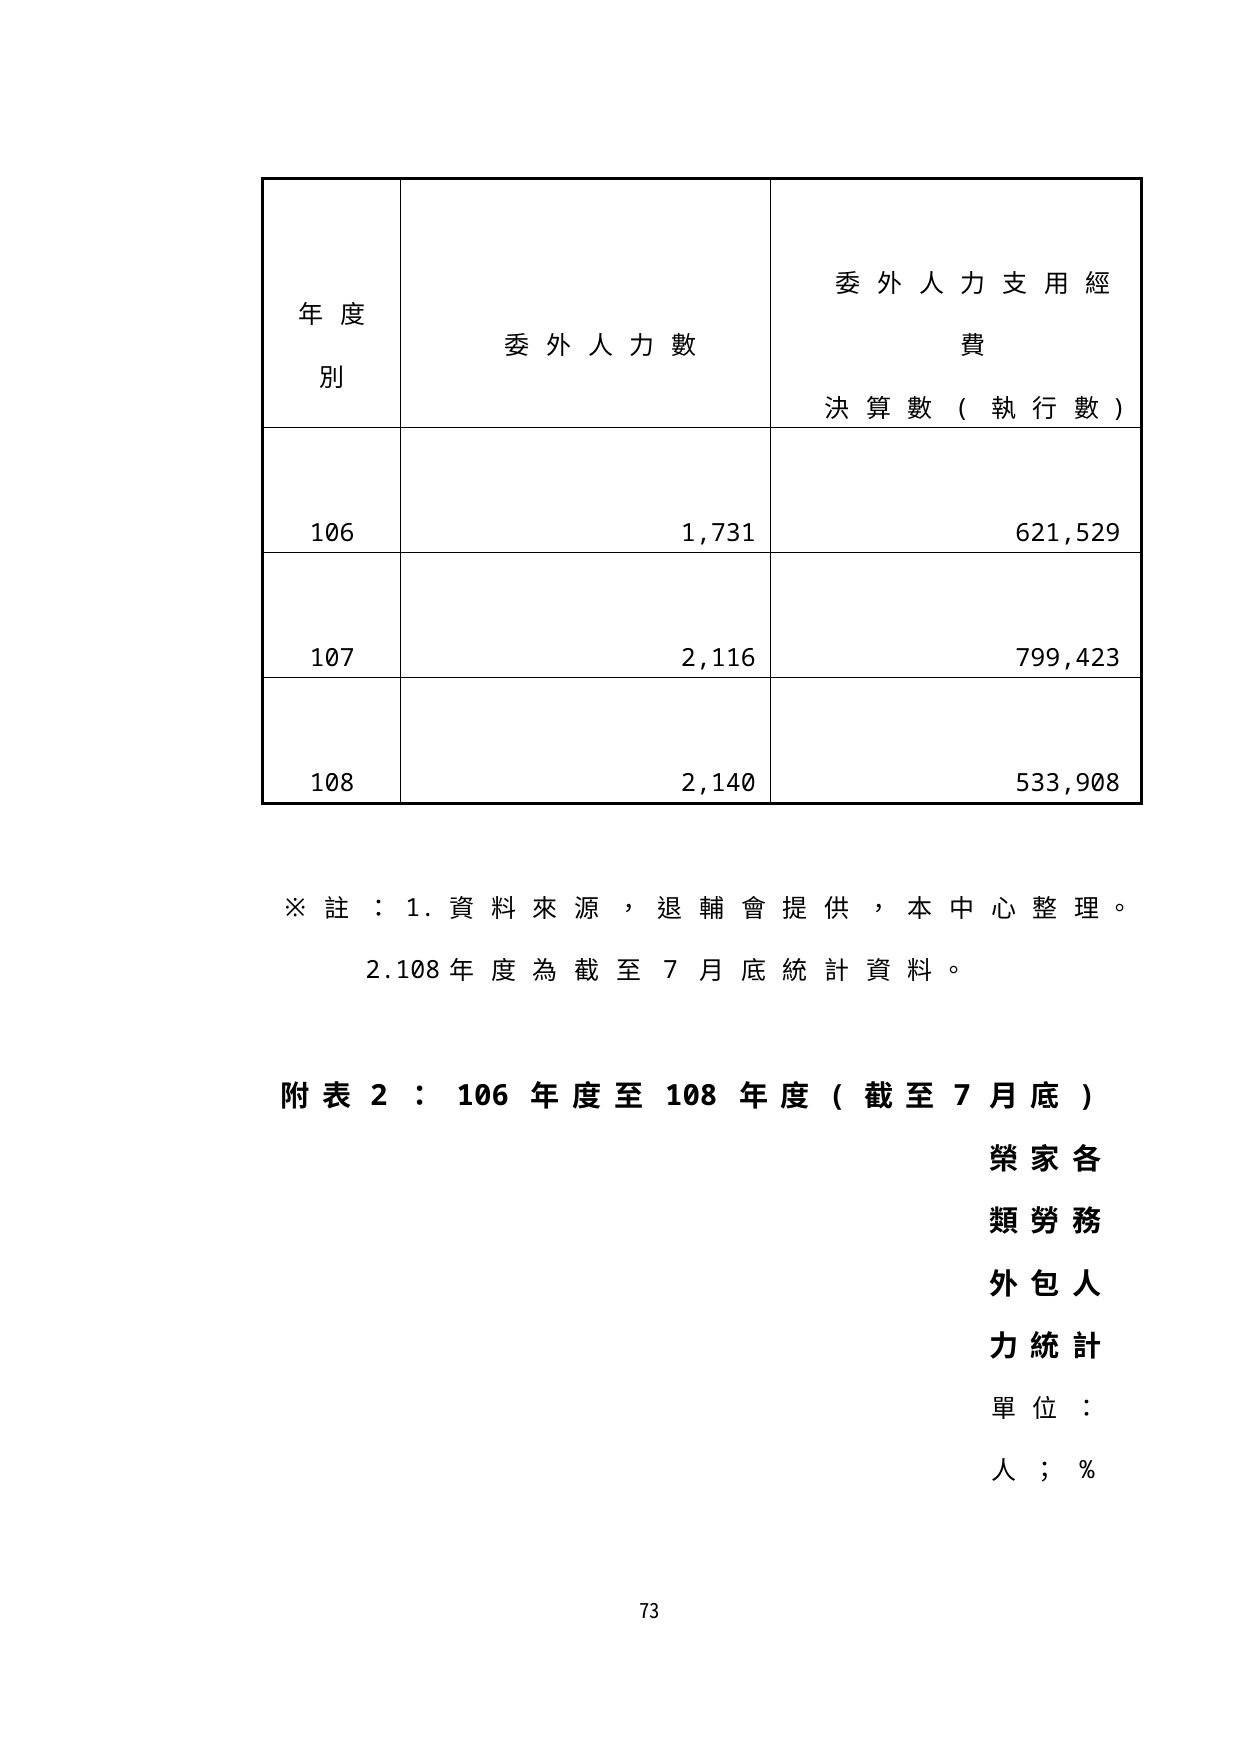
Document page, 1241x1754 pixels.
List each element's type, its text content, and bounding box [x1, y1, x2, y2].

table_cell 106 [264, 428, 400, 552]
table_cell 533,908 [771, 678, 1140, 802]
table_header 委外人力支用經費 決算數(執行數) [771, 180, 1140, 427]
table_cell 107 [264, 553, 400, 677]
text 2.108年度為截至7月底統計資料。 [212, 927, 1108, 990]
table_header 委外人力數 [401, 180, 770, 427]
table_cell 2,140 [401, 678, 770, 802]
text ※註：1.資料來源，退輔會提供，本中心整理。 [212, 865, 1108, 927]
table_cell 621,529 [771, 428, 1140, 552]
table_header 年度別 [264, 180, 400, 427]
table_cell 108 [264, 678, 400, 802]
table_cell 2,116 [401, 553, 770, 677]
table_cell 799,423 [771, 553, 1140, 677]
table_cell 1,731 [401, 428, 770, 552]
text 附表2：106年度至108年度(截至7月底)榮家各類勞務外包人力統計 單位：人；% [248, 1052, 1108, 1490]
